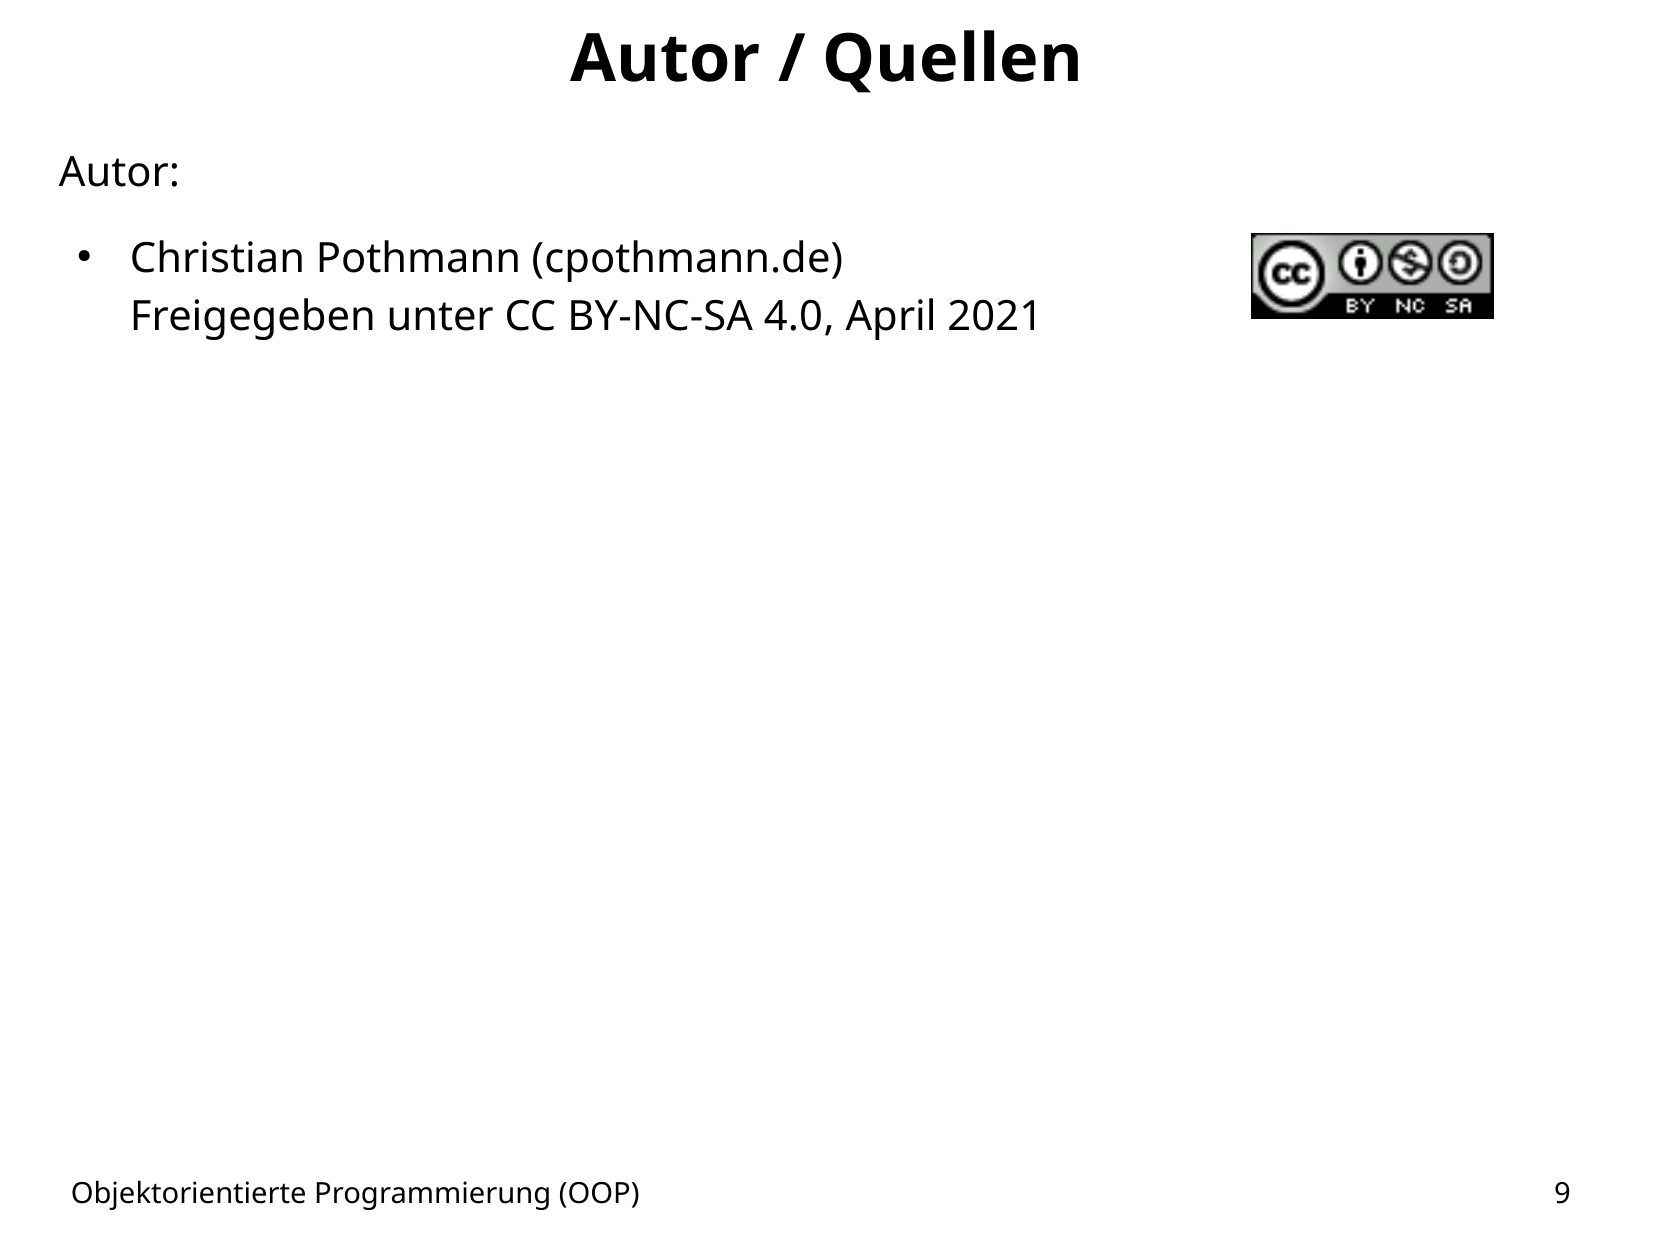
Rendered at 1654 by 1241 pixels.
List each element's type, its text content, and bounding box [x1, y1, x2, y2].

picture [1251, 233, 1494, 319]
title Autor / Quellen [0, 5, 1654, 107]
list Autor: Christian Pothmann (cpothmann.de) Freigegeben unter CC BY-NC-SA 4.0, April 2021 [59, 141, 1583, 1146]
